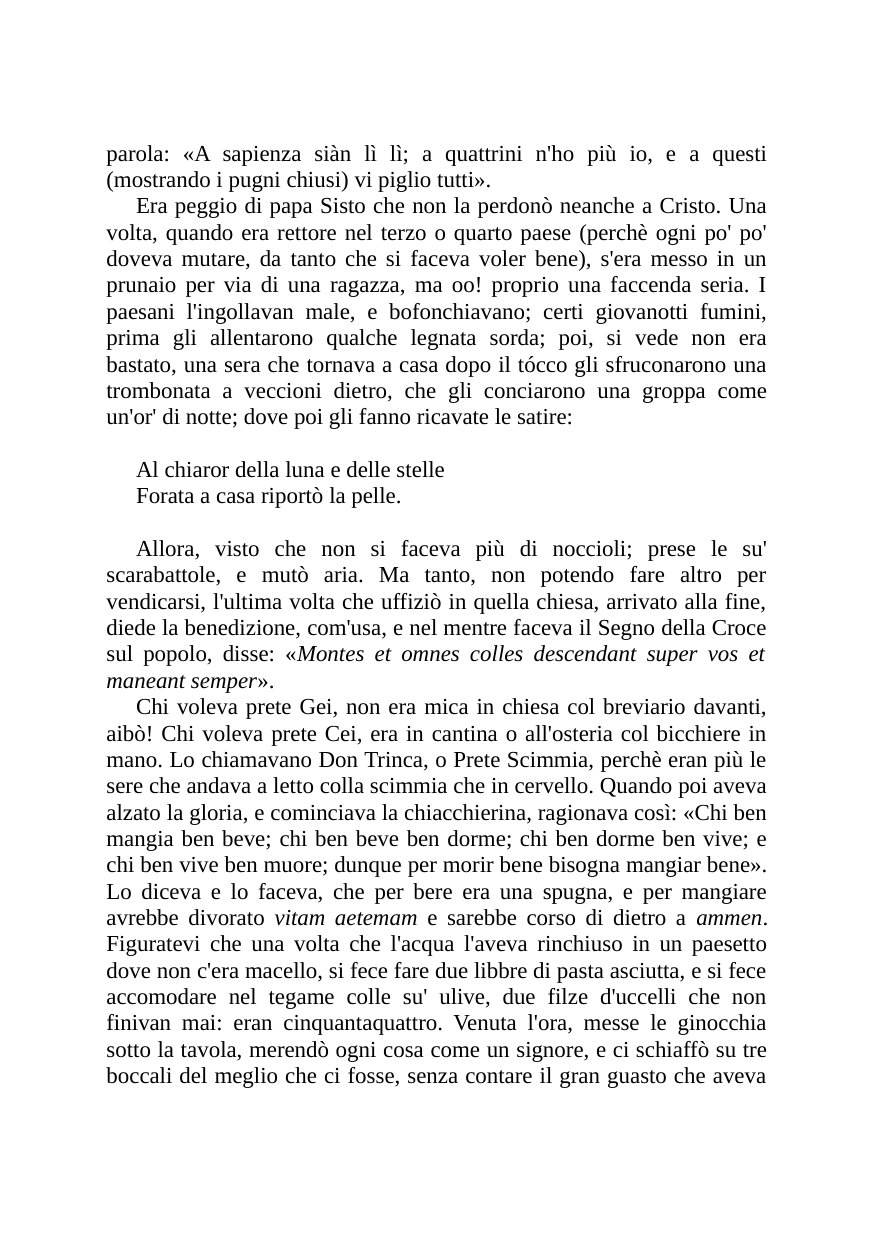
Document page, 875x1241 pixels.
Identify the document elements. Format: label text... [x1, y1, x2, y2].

text Forata a casa riportò la pelle. [106, 482, 768, 509]
text Allora, visto che non si faceva più di noccioli; prese le su' scarabattole, e mutò aria. Ma tanto, non potendo fare altro per vendicarsi, l'ultima volta che uffiziò in quella chiesa, arrivato alla fine, diede la benedizione, com'usa, e nel mentre faceva il Segno della Croce sul popolo, disse: «Montes et omnes colles descendant super vos et maneant semper». [106, 535, 768, 693]
text parola: «A sapienza siàn lì lì; a quattrini n'ho più io, e a questi (mostrando i pugni chiusi) vi piglio tutti». [106, 140, 768, 192]
text Chi voleva prete Gei, non era mica in chiesa col breviario davanti, aibò! Chi voleva prete Cei, era in cantina o all'osteria col bicchiere in mano. Lo chiamavano Don Trinca, o Prete Scimmia, perchè eran più le sere che andava a letto colla scimmia che in cervello. Quando poi aveva alzato la gloria, e cominciava la chiacchierina, ragionava così: «Chi ben mangia ben beve; chi ben beve ben dorme; chi ben dorme ben vive; e chi ben vive ben muore; dunque per morir bene bisogna mangiar bene». Lo diceva e lo faceva, che per bere era una spugna, e per mangiare avrebbe divorato vitam aetemam e sarebbe corso di dietro a ammen. Figuratevi che una volta che l'acqua l'aveva rinchiuso in un paesetto dove non c'era macello, si fece fare due libbre di pasta asciutta, e si fece accomodare nel tegame colle su' ulive, due filze d'uccelli che non finivan mai: eran cinquantaquattro. Venuta l'ora, messe le ginocchia sotto la tavola, merendò ogni cosa come un signore, e ci schiaffò su tre boccali del meglio che ci fosse, senza contare il gran guasto che aveva [106, 693, 768, 1088]
text Era peggio di papa Sisto che non la perdonò neanche a Cristo. Una volta, quando era rettore nel terzo o quarto paese (perchè ogni po' po' doveva mutare, da tanto che si faceva voler bene), s'era messo in un prunaio per via di una ragazza, ma oo! proprio una faccenda seria. I paesani l'ingollavan male, e bofonchiavano; certi giovanotti fumini, prima gli allentarono qualche legnata sorda; poi, si vede non era bastato, una sera che tornava a casa dopo il tócco gli sfruconarono una trombonata a veccioni dietro, che gli conciarono una groppa come un'or' di notte; dove poi gli fanno ricavate le satire: [106, 192, 768, 430]
text Al chiaror della luna e delle stelle [106, 456, 768, 482]
